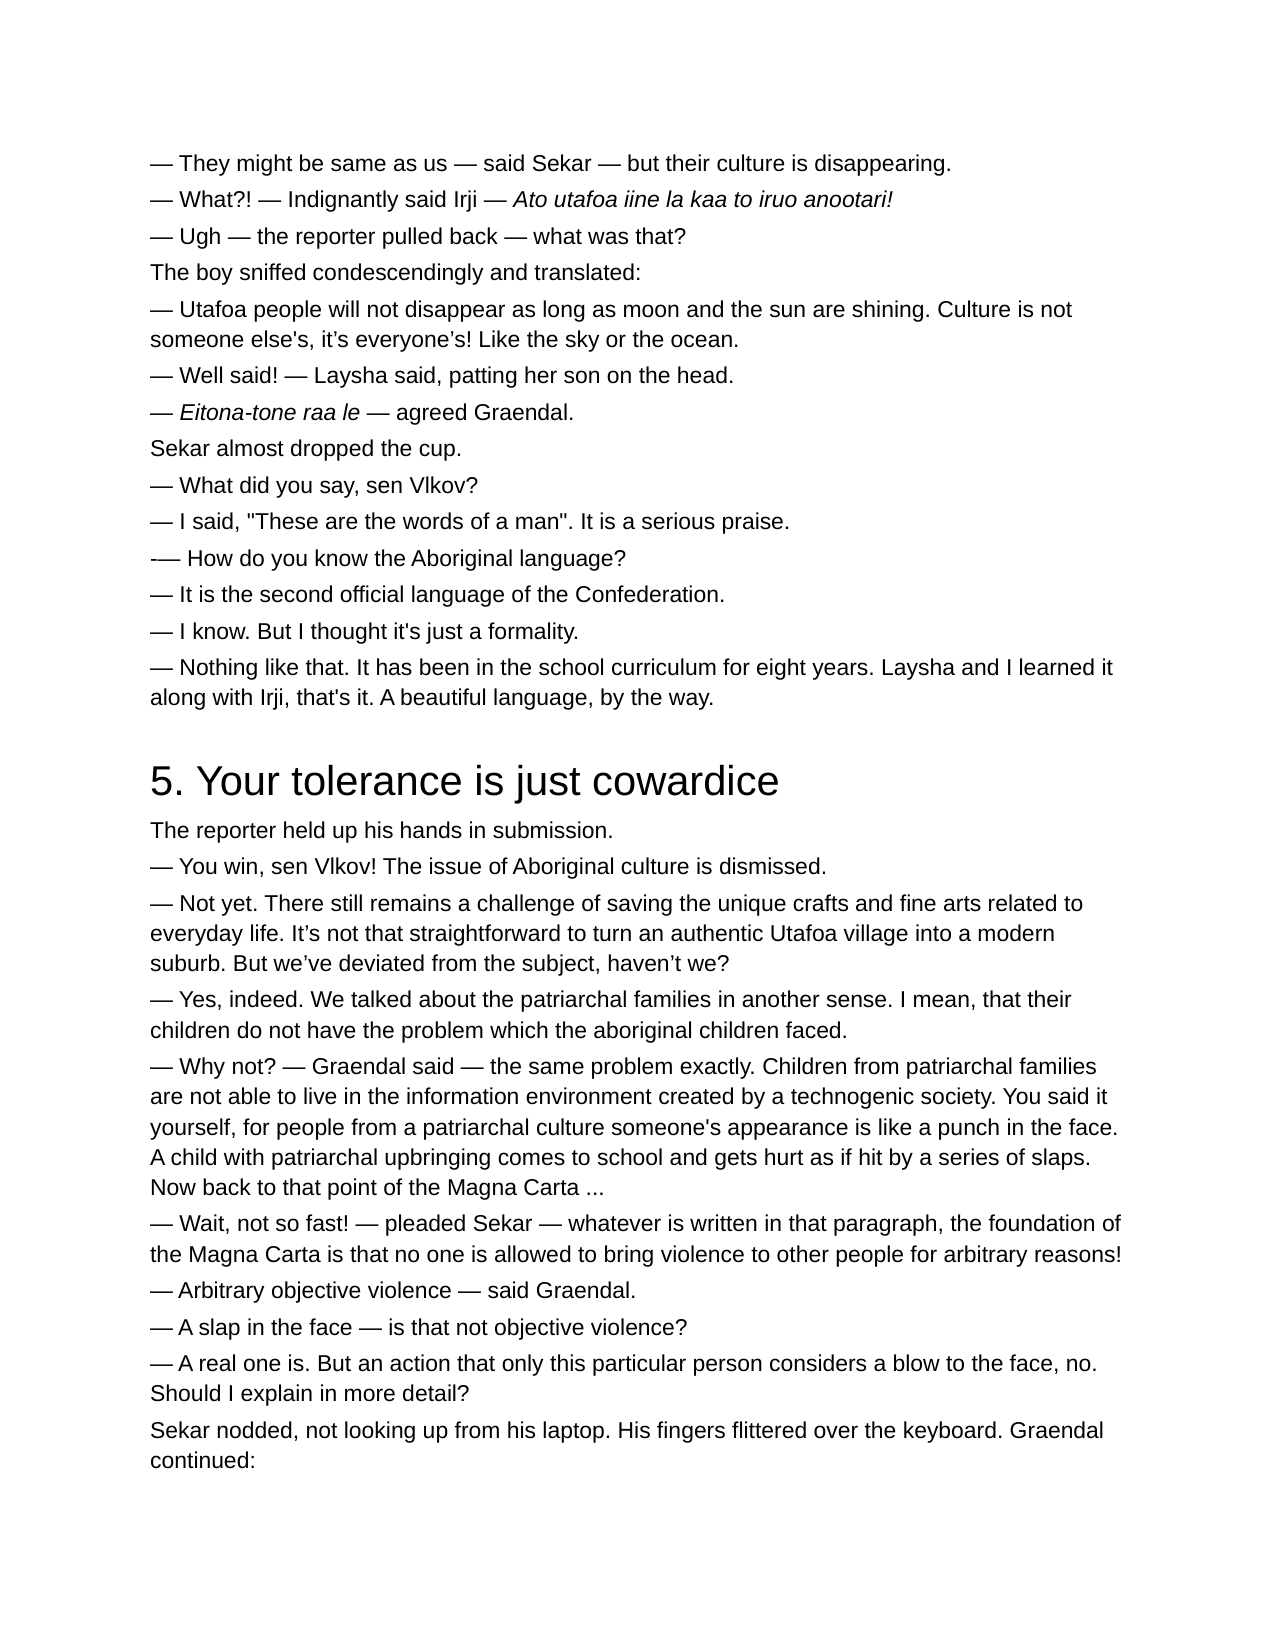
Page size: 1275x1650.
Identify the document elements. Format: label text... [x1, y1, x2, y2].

text The reporter held up his hands in submission. [150, 817, 1125, 843]
text — Wait, not so fast! — pleaded Sekar — whatever is written in that paragraph, the foundation of the Magna Carta is that no one is allowed to bring violence to other people for arbitrary reasons! [150, 1210, 1125, 1267]
text — What did you say, sen Vlkov? [150, 472, 1125, 498]
text Sekar nodded, not looking up from his laptop. His fingers flittered over the keyboard. Graendal continued: [150, 1417, 1125, 1473]
text — It is the second official language of the Confederation. [150, 581, 1125, 608]
text — Well said! — Laysha said, patting her son on the head. [150, 362, 1125, 389]
text — I said, "These are the words of a man". It is a serious praise. [150, 508, 1125, 535]
text — Ugh — the reporter pulled back — what was that? [150, 223, 1125, 249]
text — Arbitrary objective violence — said Graendal. [150, 1277, 1125, 1303]
text — They might be same as us — said Sekar — but their culture is disappearing. [150, 150, 1125, 176]
text — Why not? — Graendal said — the same problem exactly. Children from patriarchal families are not able to live in the information environment created by a technogenic society. You said it yourself, for people from a patriarchal culture someone's appearance is like a punch in the face. A child with patriarchal upbringing comes to school and gets hurt as if hit by a series of slaps. Now back to that point of the Magna Carta ... [150, 1053, 1125, 1200]
text — Eitona-tone raa le — agreed Graendal. [150, 399, 1125, 425]
text — What?! — Indignantly said Irji — Ato utafoa iine la kaa to iruo anootari! [150, 186, 1125, 213]
text Sekar almost dropped the cup. [150, 435, 1125, 462]
text — Not yet. There still remains a challenge of saving the unique crafts and fine arts related to everyday life. It’s not that straightforward to turn an authentic Utafoa village into a modern suburb. But we’ve deviated from the subject, haven’t we? [150, 889, 1125, 976]
subtitle 5. Your tolerance is just cowardice [150, 756, 1125, 804]
text — You win, sen Vlkov! The issue of Aboriginal culture is dismissed. [150, 853, 1125, 879]
text The boy sniffed condescendingly and translated: [150, 259, 1125, 286]
text — Nothing like that. It has been in the school curriculum for eight years. Laysha and I learned it along with Irji, that's it. A beautiful language, by the way. [150, 654, 1125, 711]
text — I know. But I thought it's just a formality. [150, 618, 1125, 644]
text — A slap in the face — is that not objective violence? [150, 1313, 1125, 1340]
text -— How do you know the Aboriginal language? [150, 545, 1125, 571]
text — Utafoa people will not disappear as long as moon and the sun are shining. Culture is not someone else's, it’s everyone’s! Like the sky or the ocean. [150, 296, 1125, 352]
text — A real one is. But an action that only this particular person considers a blow to the face, no. Should I explain in more detail? [150, 1350, 1125, 1407]
text — Yes, indeed. We talked about the patriarchal families in another sense. I mean, that their children do not have the problem which the aboriginal children faced. [150, 986, 1125, 1043]
